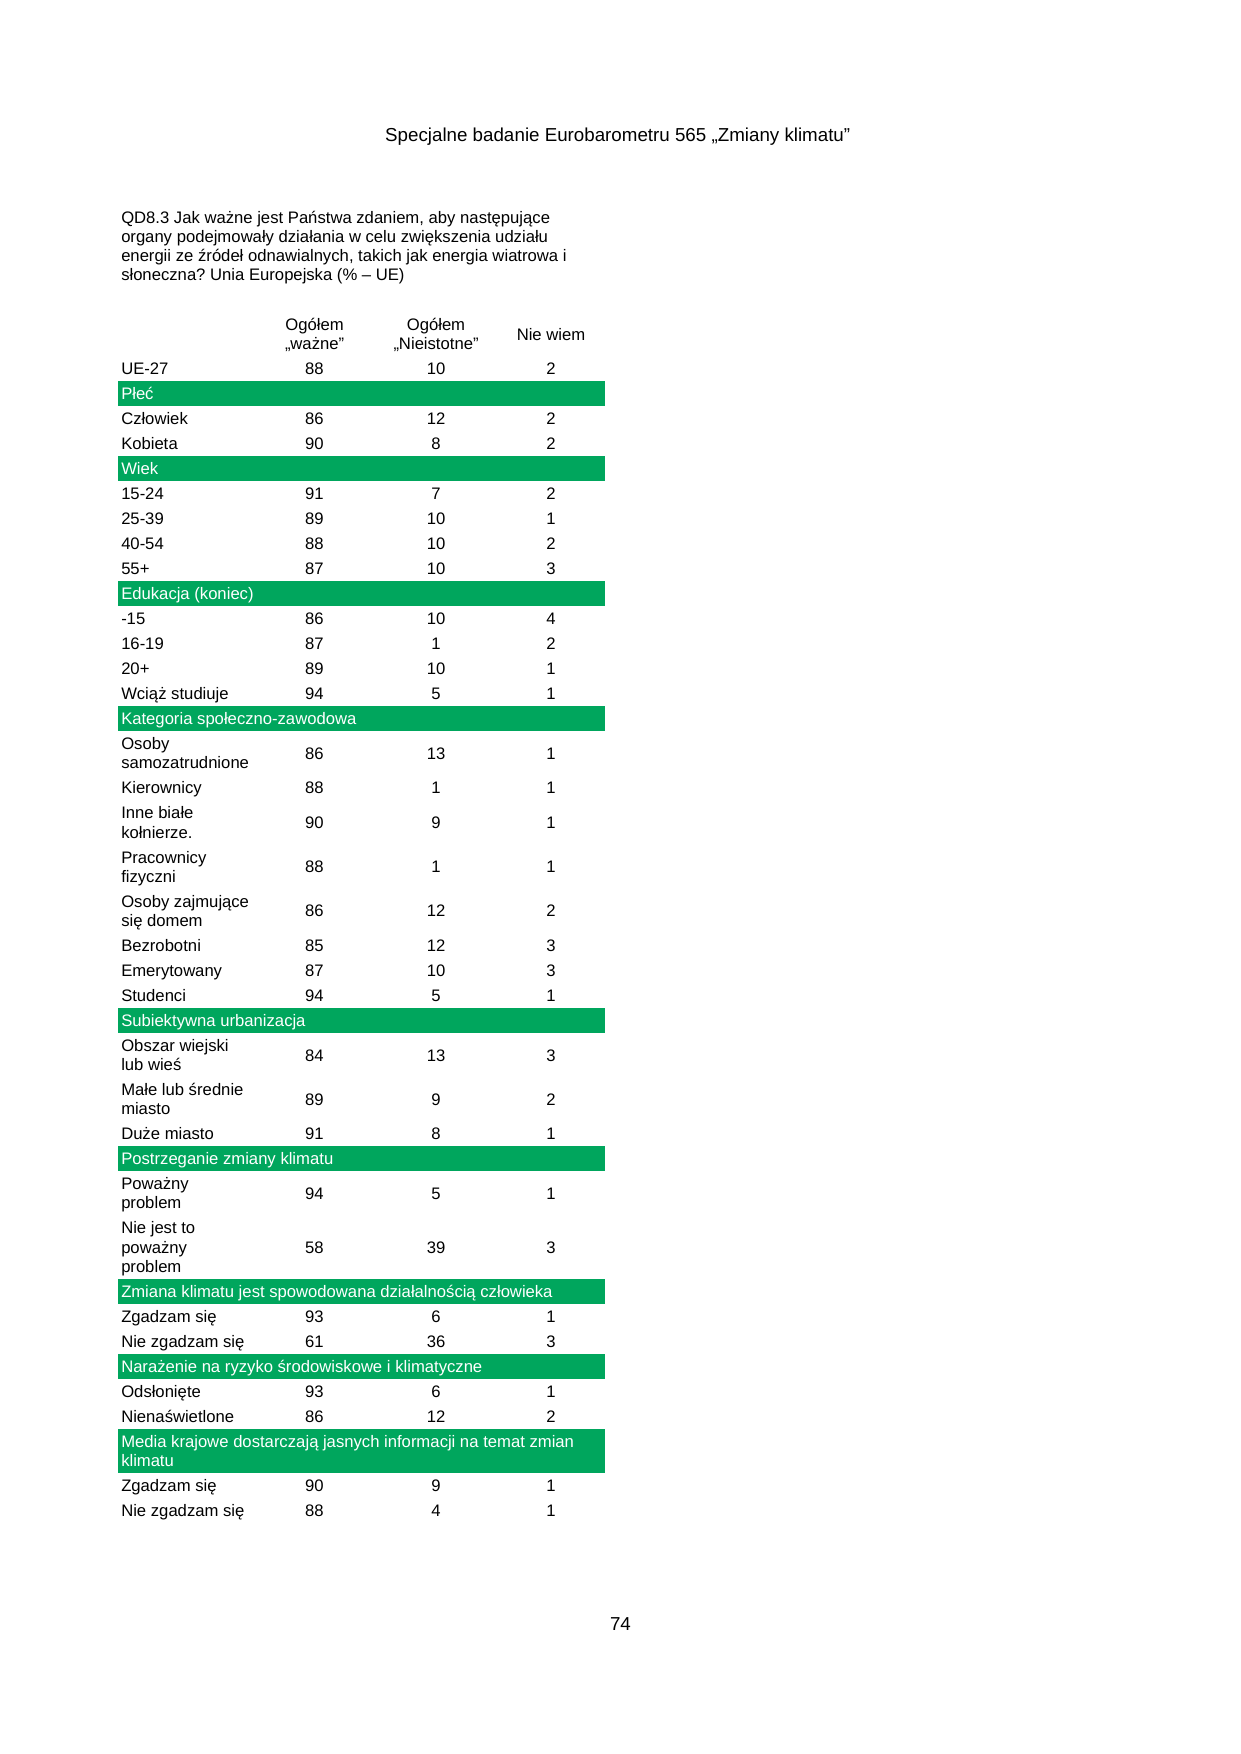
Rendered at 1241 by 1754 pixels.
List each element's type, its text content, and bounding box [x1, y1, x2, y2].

table_cell 88 [253, 775, 375, 800]
table_cell 1 [496, 1121, 605, 1146]
table_cell 2 [496, 631, 605, 656]
table_cell 1 [496, 731, 605, 775]
table_cell 1 [496, 775, 605, 800]
table_cell Postrzeganie zmiany klimatu [118, 1146, 605, 1171]
table_cell 1 [496, 983, 605, 1008]
table_cell 55+ [118, 556, 253, 581]
table_cell 86 [253, 406, 375, 431]
table_cell Odsłonięte [118, 1379, 253, 1404]
table_cell 86 [253, 889, 375, 933]
table_cell Narażenie na ryzyko środowiskowe i klimatyczne [118, 1354, 605, 1379]
table_cell 90 [253, 431, 375, 456]
table_cell 10 [375, 606, 496, 631]
table_cell 87 [253, 631, 375, 656]
table_cell Zgadzam się [118, 1304, 253, 1329]
table_cell 13 [375, 731, 496, 775]
table_cell 1 [496, 845, 605, 889]
table_cell 39 [375, 1215, 496, 1279]
table_cell 3 [496, 1033, 605, 1077]
table_cell 84 [253, 1033, 375, 1077]
table_cell 86 [253, 606, 375, 631]
table_cell 10 [375, 656, 496, 681]
table_cell 89 [253, 1077, 375, 1121]
table_cell 3 [496, 933, 605, 958]
table_cell 4 [496, 606, 605, 631]
table_cell 89 [253, 656, 375, 681]
table_cell 1 [496, 656, 605, 681]
table_cell 7 [375, 481, 496, 506]
table_cell 3 [496, 1329, 605, 1354]
table_cell 10 [375, 356, 496, 381]
table_cell 3 [496, 556, 605, 581]
table_cell 86 [253, 1404, 375, 1429]
table_cell 8 [375, 431, 496, 456]
table_cell 1 [496, 1498, 605, 1523]
table_cell Kierownicy [118, 775, 253, 800]
table_cell 15-24 [118, 481, 253, 506]
table_cell Emerytowany [118, 958, 253, 983]
table_cell 40-54 [118, 531, 253, 556]
table_cell 1 [496, 681, 605, 706]
table_cell Nie wiem [496, 312, 605, 356]
table_cell 6 [375, 1379, 496, 1404]
table_cell Subiektywna urbanizacja [118, 1008, 605, 1033]
table_cell 88 [253, 1498, 375, 1523]
table_cell 1 [375, 775, 496, 800]
table_cell 10 [375, 958, 496, 983]
table_cell 2 [496, 356, 605, 381]
table_cell Małe lub średnie miasto [118, 1077, 253, 1121]
table_cell 12 [375, 406, 496, 431]
table_cell 1 [496, 1379, 605, 1404]
table_cell 16-19 [118, 631, 253, 656]
table_cell 12 [375, 889, 496, 933]
table_cell Ogółem „Nieistotne” [375, 312, 496, 356]
table_cell 2 [496, 481, 605, 506]
table_cell 2 [496, 406, 605, 431]
table_cell 61 [253, 1329, 375, 1354]
table_cell 5 [375, 983, 496, 1008]
table_cell 88 [253, 845, 375, 889]
table_cell 93 [253, 1304, 375, 1329]
table_cell 10 [375, 531, 496, 556]
table_cell 88 [253, 531, 375, 556]
table_cell Nie zgadzam się [118, 1329, 253, 1354]
table_cell 10 [375, 506, 496, 531]
table_cell 36 [375, 1329, 496, 1354]
table_cell 94 [253, 681, 375, 706]
table_cell 91 [253, 1121, 375, 1146]
table_cell 3 [496, 1215, 605, 1279]
table_cell Nienaświetlone [118, 1404, 253, 1429]
table_cell 87 [253, 958, 375, 983]
table_cell 88 [253, 356, 375, 381]
table_cell 2 [496, 431, 605, 456]
table_cell Duże miasto [118, 1121, 253, 1146]
table_cell 4 [375, 1498, 496, 1523]
table_cell Media krajowe dostarczają jasnych informacji na temat zmian klimatu [118, 1429, 605, 1473]
table_cell 1 [496, 506, 605, 531]
table_cell Zmiana klimatu jest spowodowana działalnością człowieka [118, 1279, 605, 1304]
table_cell 5 [375, 1171, 496, 1215]
table_cell 93 [253, 1379, 375, 1404]
table_cell Edukacja (koniec) [118, 581, 605, 606]
table_cell 1 [496, 800, 605, 844]
table_cell -15 [118, 606, 253, 631]
table_cell Nie jest to poważny problem [118, 1215, 253, 1279]
table_cell Człowiek [118, 406, 253, 431]
table_cell 87 [253, 556, 375, 581]
table_cell 85 [253, 933, 375, 958]
table_cell Wciąż studiuje [118, 681, 253, 706]
table_cell 9 [375, 800, 496, 844]
table_cell 20+ [118, 656, 253, 681]
table_cell Osoby zajmujące się domem [118, 889, 253, 933]
table_cell Pracownicy fizyczni [118, 845, 253, 889]
table_cell 58 [253, 1215, 375, 1279]
table_cell 91 [253, 481, 375, 506]
table_cell 89 [253, 506, 375, 531]
table_cell Kategoria społeczno-zawodowa [118, 706, 605, 731]
table_cell [118, 312, 253, 356]
table_cell Kobieta [118, 431, 253, 456]
table_cell [496, 287, 605, 312]
table_cell 12 [375, 933, 496, 958]
table_cell 1 [496, 1304, 605, 1329]
table_cell 5 [375, 681, 496, 706]
table_cell [375, 287, 496, 312]
table_cell Studenci [118, 983, 253, 1008]
table_cell 25-39 [118, 506, 253, 531]
table_cell 1 [496, 1171, 605, 1215]
table_cell 1 [375, 631, 496, 656]
table_cell Ogółem „ważne” [253, 312, 375, 356]
table_cell Poważny problem [118, 1171, 253, 1215]
table_cell Nie zgadzam się [118, 1498, 253, 1523]
table_header QD8.3 Jak ważne jest Państwa zdaniem, aby następujące organy podejmowały działania w celu zwiększenia udziału energii ze źródeł odnawialnych, takich jak energia wiatrowa i słoneczna? Unia Europejska (% – UE) [118, 205, 605, 287]
table_cell 6 [375, 1304, 496, 1329]
table_cell 1 [375, 845, 496, 889]
table_cell 13 [375, 1033, 496, 1077]
table_cell 90 [253, 1473, 375, 1498]
table_cell Bezrobotni [118, 933, 253, 958]
table_cell 10 [375, 556, 496, 581]
table_cell 2 [496, 1404, 605, 1429]
table_cell 12 [375, 1404, 496, 1429]
table_cell 90 [253, 800, 375, 844]
table_cell 94 [253, 1171, 375, 1215]
table_cell 86 [253, 731, 375, 775]
table_cell 9 [375, 1473, 496, 1498]
table_cell 9 [375, 1077, 496, 1121]
table_cell Wiek [118, 456, 605, 481]
table_cell [118, 287, 253, 312]
table_cell Płeć [118, 381, 605, 406]
table_cell 3 [496, 958, 605, 983]
table_cell Osoby samozatrudnione [118, 731, 253, 775]
table_cell 1 [496, 1473, 605, 1498]
table_cell 2 [496, 531, 605, 556]
table_cell 94 [253, 983, 375, 1008]
table_cell 2 [496, 889, 605, 933]
table_cell 8 [375, 1121, 496, 1146]
table_cell 2 [496, 1077, 605, 1121]
table_cell Inne białe kołnierze. [118, 800, 253, 844]
table_cell UE-27 [118, 356, 253, 381]
table_cell [253, 287, 375, 312]
table_cell Zgadzam się [118, 1473, 253, 1498]
table_cell Obszar wiejski lub wieś [118, 1033, 253, 1077]
